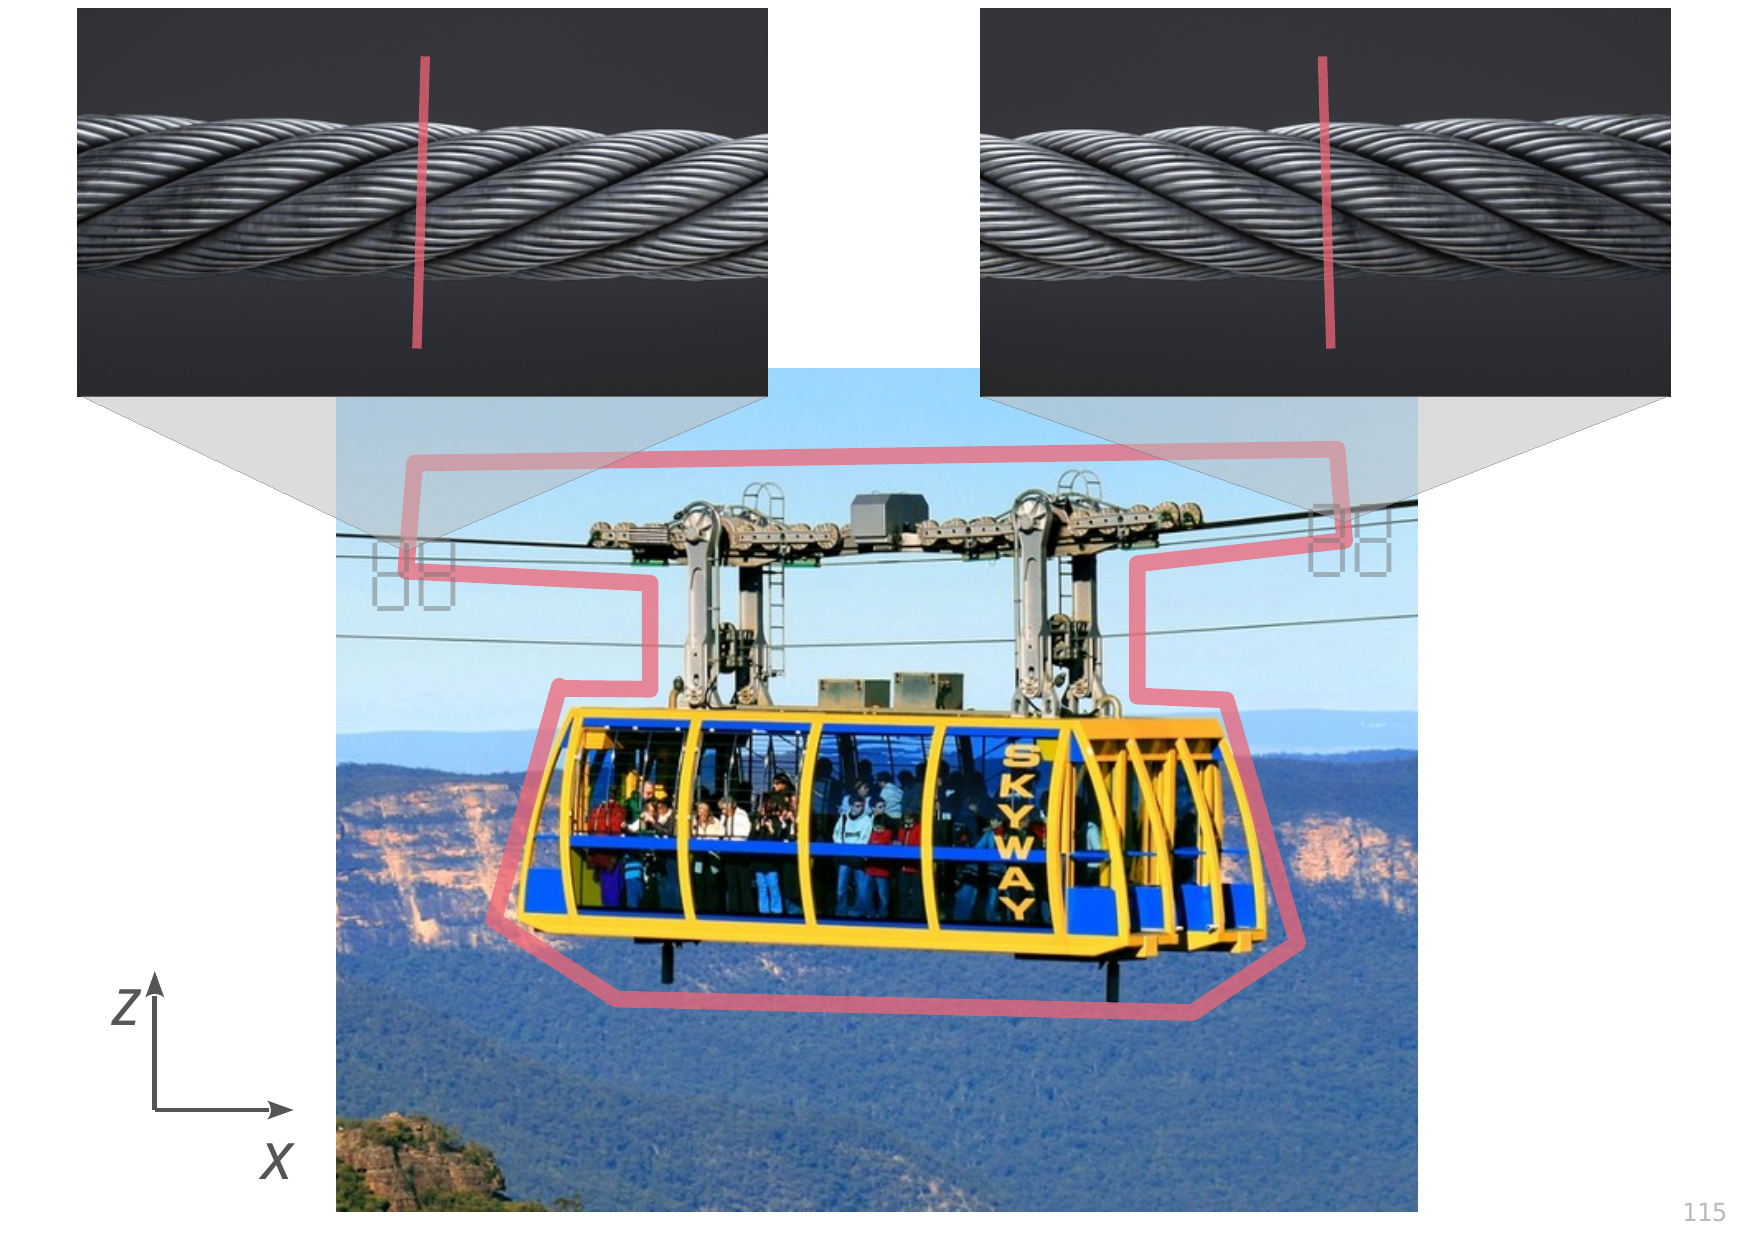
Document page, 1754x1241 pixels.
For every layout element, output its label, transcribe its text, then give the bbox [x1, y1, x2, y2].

picture [481, 461, 1287, 1004]
text_box x [246, 1101, 291, 1183]
text_box z [97, 946, 143, 1029]
text_box [81, 396, 768, 525]
text_box  [350, 496, 481, 612]
picture [77, 8, 1671, 451]
picture [336, 494, 1418, 1213]
text_box  [1286, 462, 1417, 578]
text_box [982, 396, 1668, 502]
